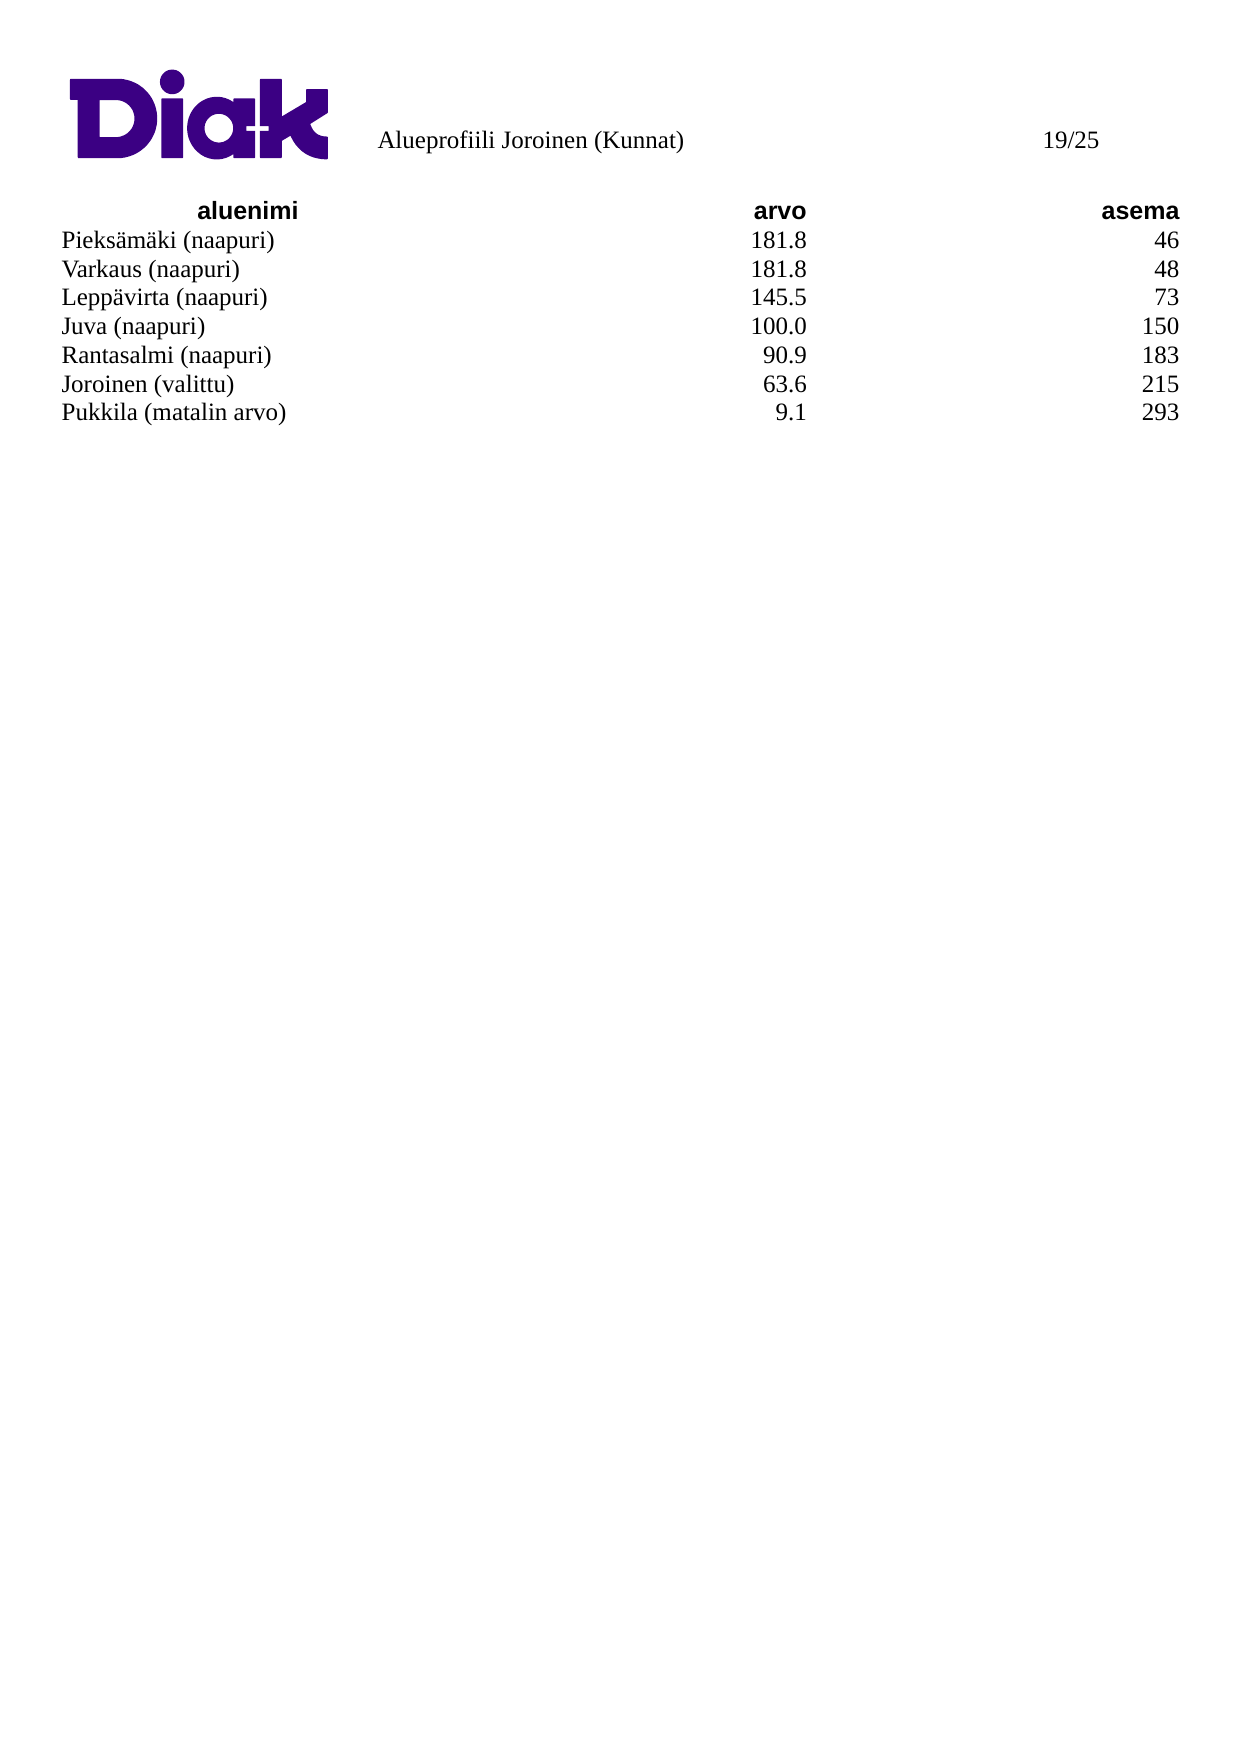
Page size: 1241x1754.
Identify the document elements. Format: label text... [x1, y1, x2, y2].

table_cell 181.8 [434, 225, 806, 254]
table_cell 63.6 [434, 369, 806, 397]
table_cell Pieksämäki (naapuri) [61, 225, 434, 254]
table_header aluenimi [61, 196, 434, 225]
table_header asema [806, 196, 1179, 225]
table_cell Juva (naapuri) [61, 311, 434, 340]
table_cell 181.8 [434, 254, 806, 282]
table_cell 150 [806, 311, 1179, 340]
table_cell Varkaus (naapuri) [61, 254, 434, 282]
table_cell 145.5 [434, 283, 806, 311]
table_cell 293 [806, 398, 1179, 426]
table_cell 73 [806, 283, 1179, 311]
table_cell 46 [806, 225, 1179, 254]
table_cell 183 [806, 340, 1179, 369]
table_cell Rantasalmi (naapuri) [61, 340, 434, 369]
table_cell 100.0 [434, 311, 806, 340]
table_cell 90.9 [434, 340, 806, 369]
table_cell Leppävirta (naapuri) [61, 283, 434, 311]
table_header arvo [434, 196, 806, 225]
table_cell 9.1 [434, 398, 806, 426]
table_cell 48 [806, 254, 1179, 282]
table_cell 215 [806, 369, 1179, 397]
table_cell Pukkila (matalin arvo) [61, 398, 434, 426]
table_cell Joroinen (valittu) [61, 369, 434, 397]
